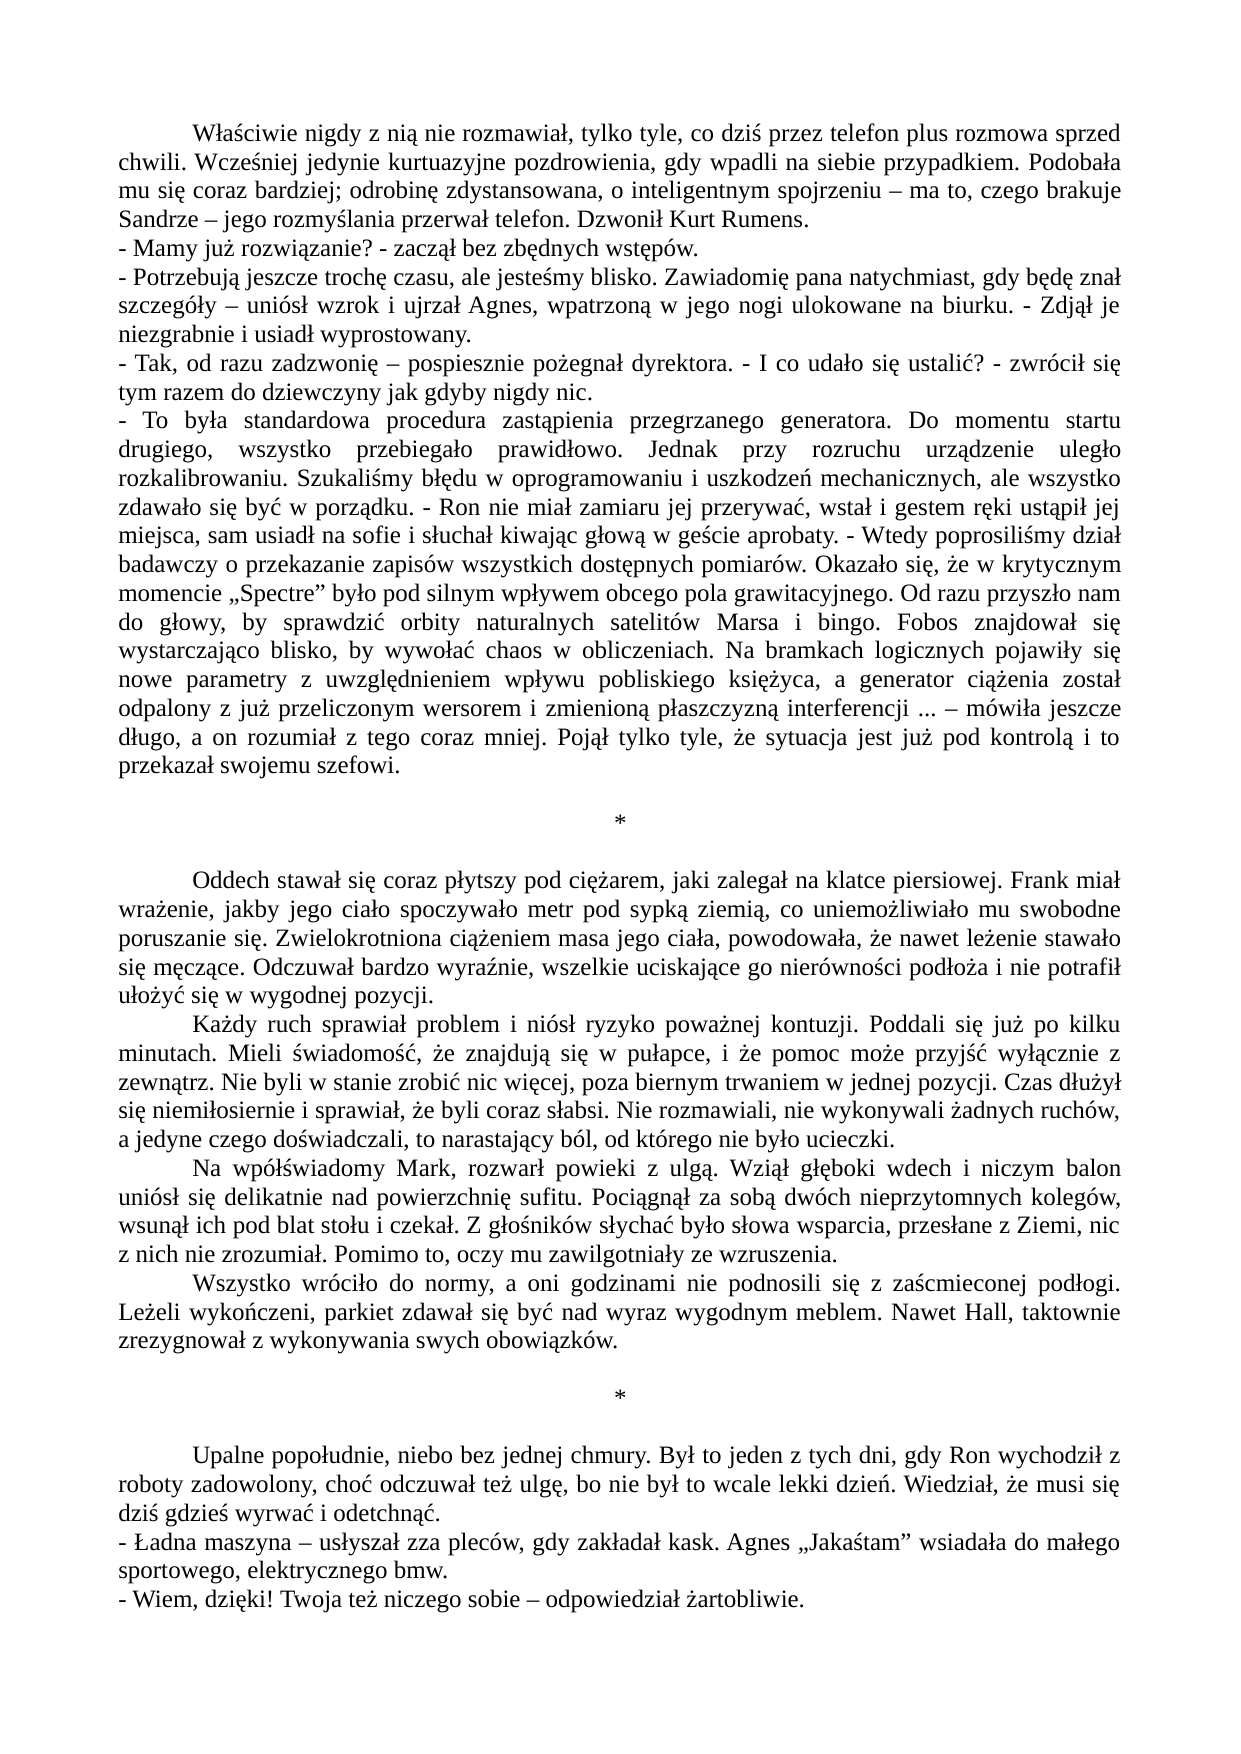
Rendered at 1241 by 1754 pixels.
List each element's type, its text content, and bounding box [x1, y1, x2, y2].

text Oddech stawał się coraz płytszy pod ciężarem, jaki zalegał na klatce piersiowej. Frank miał wrażenie, jakby jego ciało spoczywało metr pod sypką ziemią, co uniemożliwiało mu swobodne poruszanie się. Zwielokrotniona ciążeniem masa jego ciała, powodowała, że nawet leżenie stawało się męczące. Odczuwał bardzo wyraźnie, wszelkie uciskające go nierówności podłoża i nie potrafił ułożyć się w wygodnej pozycji. [118, 866, 1122, 1009]
text Wszystko wróciło do normy, a oni godzinami nie podnosili się z zaścmieconej podłogi. Leżeli wykończeni, parkiet zdawał się być nad wyraz wygodnym meblem. Nawet Hall, taktownie zrezygnował z wykonywania swych obowiązków. [118, 1268, 1122, 1354]
text Upalne popołudnie, niebo bez jednej chmury. Był to jeden z tych dni, gdy Ron wychodził z roboty zadowolony, choć odczuwał też ulgę, bo nie był to wcale lekki dzień. Wiedział, że musi się dziś gdzieś wyrwać i odetchnąć. [118, 1441, 1122, 1527]
text - Ładna maszyna – usłyszał zza pleców, gdy zakładał kask. Agnes „Jakaśtam” wsiadała do małego sportowego, elektrycznego bmw. [118, 1527, 1122, 1584]
text - Potrzebują jeszcze trochę czasu, ale jesteśmy blisko. Zawiadomię pana natychmiast, gdy będę znał szczegóły – uniósł wzrok i ujrzał Agnes, wpatrzoną w jego nogi ulokowane na biurku. - Zdjął je niezgrabnie i usiadł wyprostowany. [118, 262, 1122, 348]
text - To była standardowa procedura zastąpienia przegrzanego generatora. Do momentu startu drugiego, wszystko przebiegało prawidłowo. Jednak przy rozruchu urządzenie uległo rozkalibrowaniu. Szukaliśmy błędu w oprogramowaniu i uszkodzeń mechanicznych, ale wszystko zdawało się być w porządku. - Ron nie miał zamiaru jej przerywać, wstał i gestem ręki ustąpił jej miejsca, sam usiadł na sofie i słuchał kiwając głową w geście aprobaty. - Wtedy poprosiliśmy dział badawczy o przekazanie zapisów wszystkich dostępnych pomiarów. Okazało się, że w krytycznym momencie „Spectre” było pod silnym wpływem obcego pola grawitacyjnego. Od razu przyszło nam do głowy, by sprawdzić orbity naturalnych satelitów Marsa i bingo. Fobos znajdował się wystarczająco blisko, by wywołać chaos w obliczeniach. Na bramkach logicznych pojawiły się nowe parametry z uwzględnieniem wpływu pobliskiego księżyca, a generator ciążenia został odpalony z już przeliczonym wersorem i zmienioną płaszczyzną interferencji ... – mówiła jeszcze długo, a on rozumiał z tego coraz mniej. Pojął tylko tyle, że sytuacja jest już pod kontrolą i to przekazał swojemu szefowi. [118, 406, 1122, 779]
text - Tak, od razu zadzwonię – pospiesznie pożegnał dyrektora. - I co udało się ustalić? - zwrócił się tym razem do dziewczyny jak gdyby nigdy nic. [118, 348, 1122, 406]
text Na wpółświadomy Mark, rozwarł powieki z ulgą. Wziął głęboki wdech i niczym balon uniósł się delikatnie nad powierzchnię sufitu. Pociągnął za sobą dwóch nieprzytomnych kolegów, wsunął ich pod blat stołu i czekał. Z głośników słychać było słowa wsparcia, przesłane z Ziemi, nic z nich nie zrozumiał. Pomimo to, oczy mu zawilgotniały ze wzruszenia. [118, 1153, 1122, 1268]
text * [118, 1383, 1122, 1412]
text Właściwie nigdy z nią nie rozmawiał, tylko tyle, co dziś przez telefon plus rozmowa sprzed chwili. Wcześniej jedynie kurtuazyjne pozdrowienia, gdy wpadli na siebie przypadkiem. Podobała mu się coraz bardziej; odrobinę zdystansowana, o inteligentnym spojrzeniu – ma to, czego brakuje Sandrze – jego rozmyślania przerwał telefon. Dzwonił Kurt Rumens. [118, 118, 1122, 233]
text - Mamy już rozwiązanie? - zaczął bez zbędnych wstępów. [118, 233, 1122, 262]
text * [118, 808, 1122, 837]
text - Wiem, dzięki! Twoja też niczego sobie – odpowiedział żartobliwie. [118, 1584, 1122, 1613]
text Każdy ruch sprawiał problem i niósł ryzyko poważnej kontuzji. Poddali się już po kilku minutach. Mieli świadomość, że znajdują się w pułapce, i że pomoc może przyjść wyłącznie z zewnątrz. Nie byli w stanie zrobić nic więcej, poza biernym trwaniem w jednej pozycji. Czas dłużył się niemiłosiernie i sprawiał, że byli coraz słabsi. Nie rozmawiali, nie wykonywali żadnych ruchów, a jedyne czego doświadczali, to narastający ból, od którego nie było ucieczki. [118, 1009, 1122, 1153]
